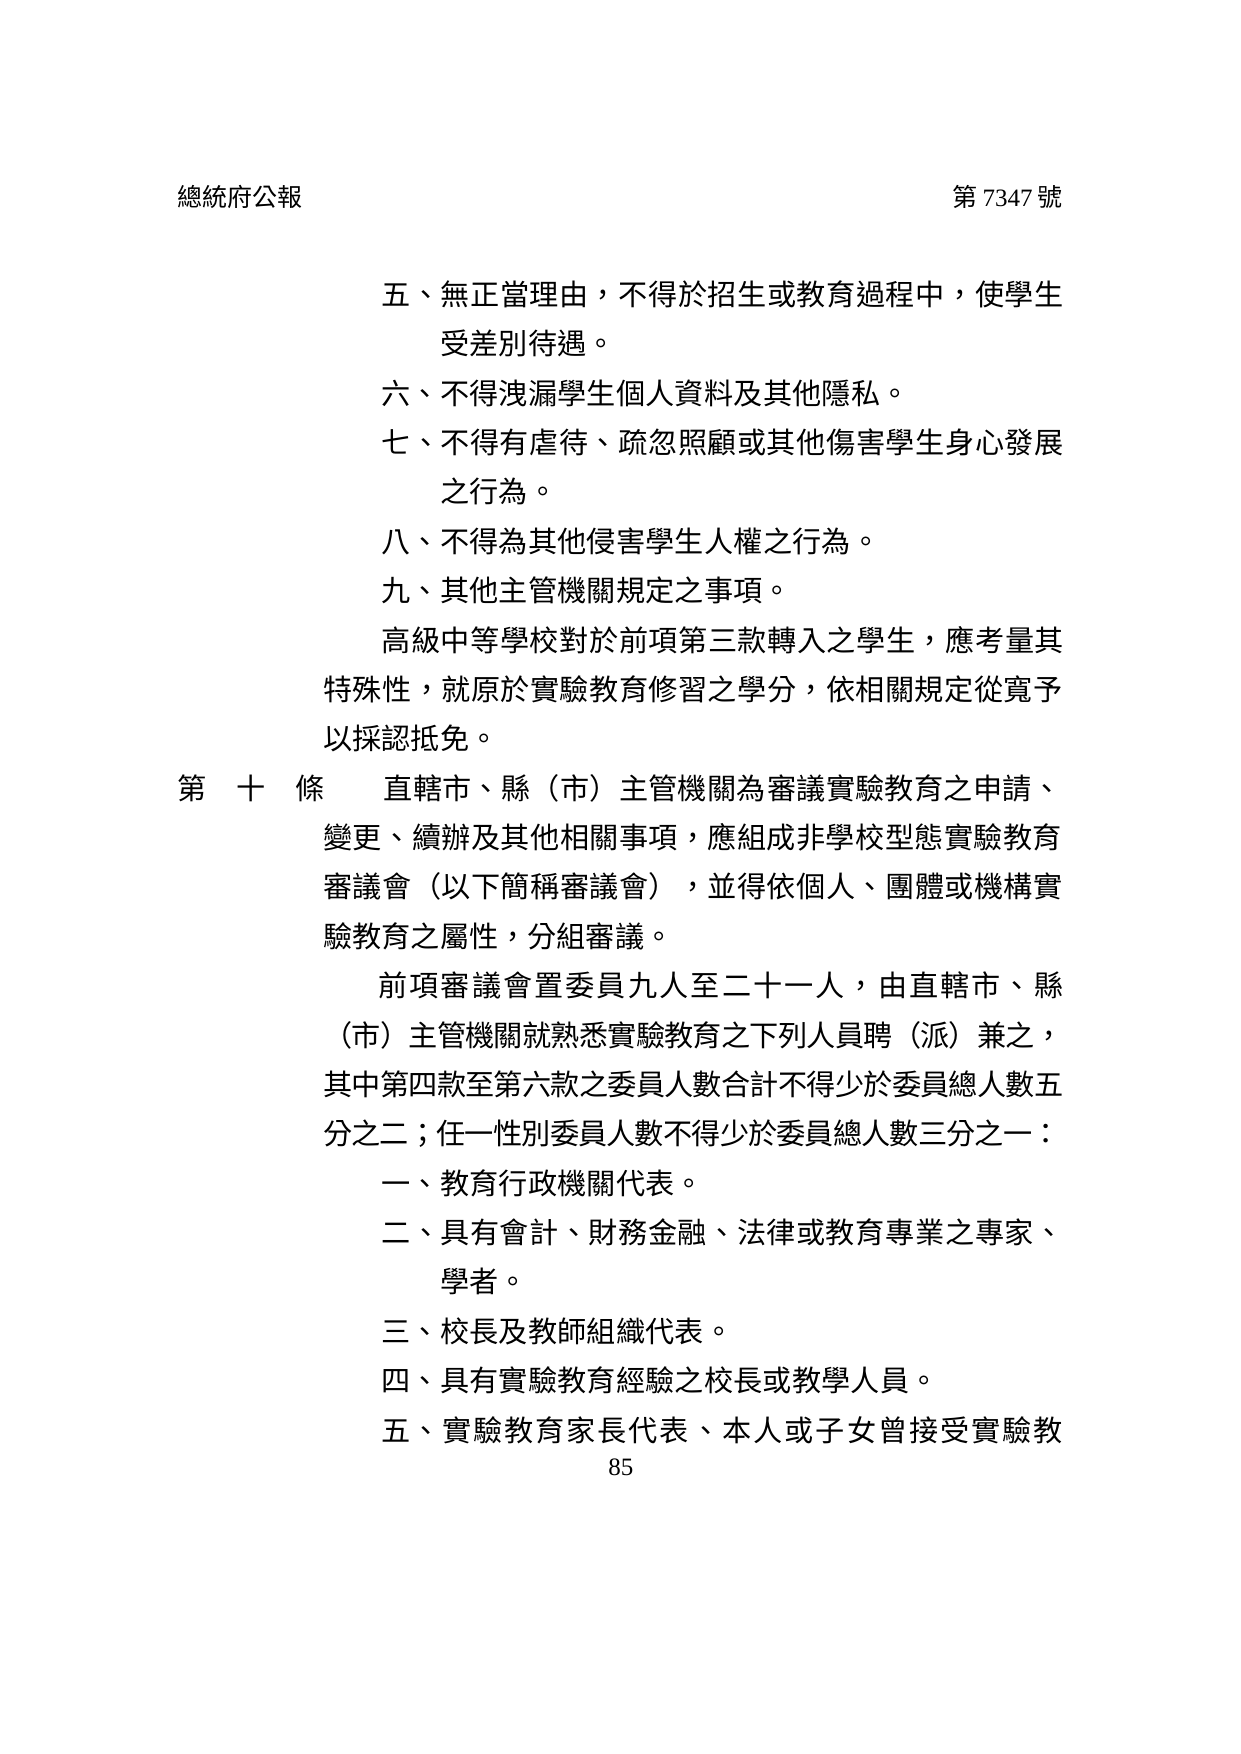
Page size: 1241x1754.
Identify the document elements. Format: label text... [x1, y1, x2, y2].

text 第 十 條 直轄市、縣（市）主管機關為審議實驗教育之申請、變更、續辦及其他相關事項，應組成非學校型態實驗教育審議會（以下簡稱審議會），並得依個人、團體或機構實驗教育之屬性，分組審議。 [177, 759, 1064, 957]
text 二、具有會計、財務金融、法律或教育專業之專家、學者。 [381, 1204, 1064, 1303]
text 一、教育行政機關代表。 [381, 1154, 1064, 1204]
text 五、無正當理由，不得於招生或教育過程中，使學生受差別待遇。 [381, 266, 1064, 364]
text 七、不得有虐待、疏忽照顧或其他傷害學生身心發展之行為。 [381, 414, 1064, 513]
text 三、校長及教師組織代表。 [381, 1303, 1064, 1352]
text 前項審議會置委員九人至二十一人，由直轄市、縣（市）主管機關就熟悉實驗教育之下列人員聘（派）兼之，其中第四款至第六款之委員人數合計不得少於委員總人數五分之二；任一性別委員人數不得少於委員總人數三分之一： [323, 957, 1064, 1154]
text 五、實驗教育家長代表、本人或子女曾接受實驗教 [381, 1401, 1064, 1451]
text 高級中等學校對於前項第三款轉入之學生，應考量其特殊性，就原於實驗教育修習之學分，依相關規定從寬予以採認抵免。 [323, 611, 1064, 759]
text 四、具有實驗教育經驗之校長或教學人員。 [381, 1352, 1064, 1401]
text 八、不得為其他侵害學生人權之行為。 [381, 513, 1064, 562]
text 九、其他主管機關規定之事項。 [381, 562, 1064, 611]
text 六、不得洩漏學生個人資料及其他隱私。 [381, 364, 1064, 414]
